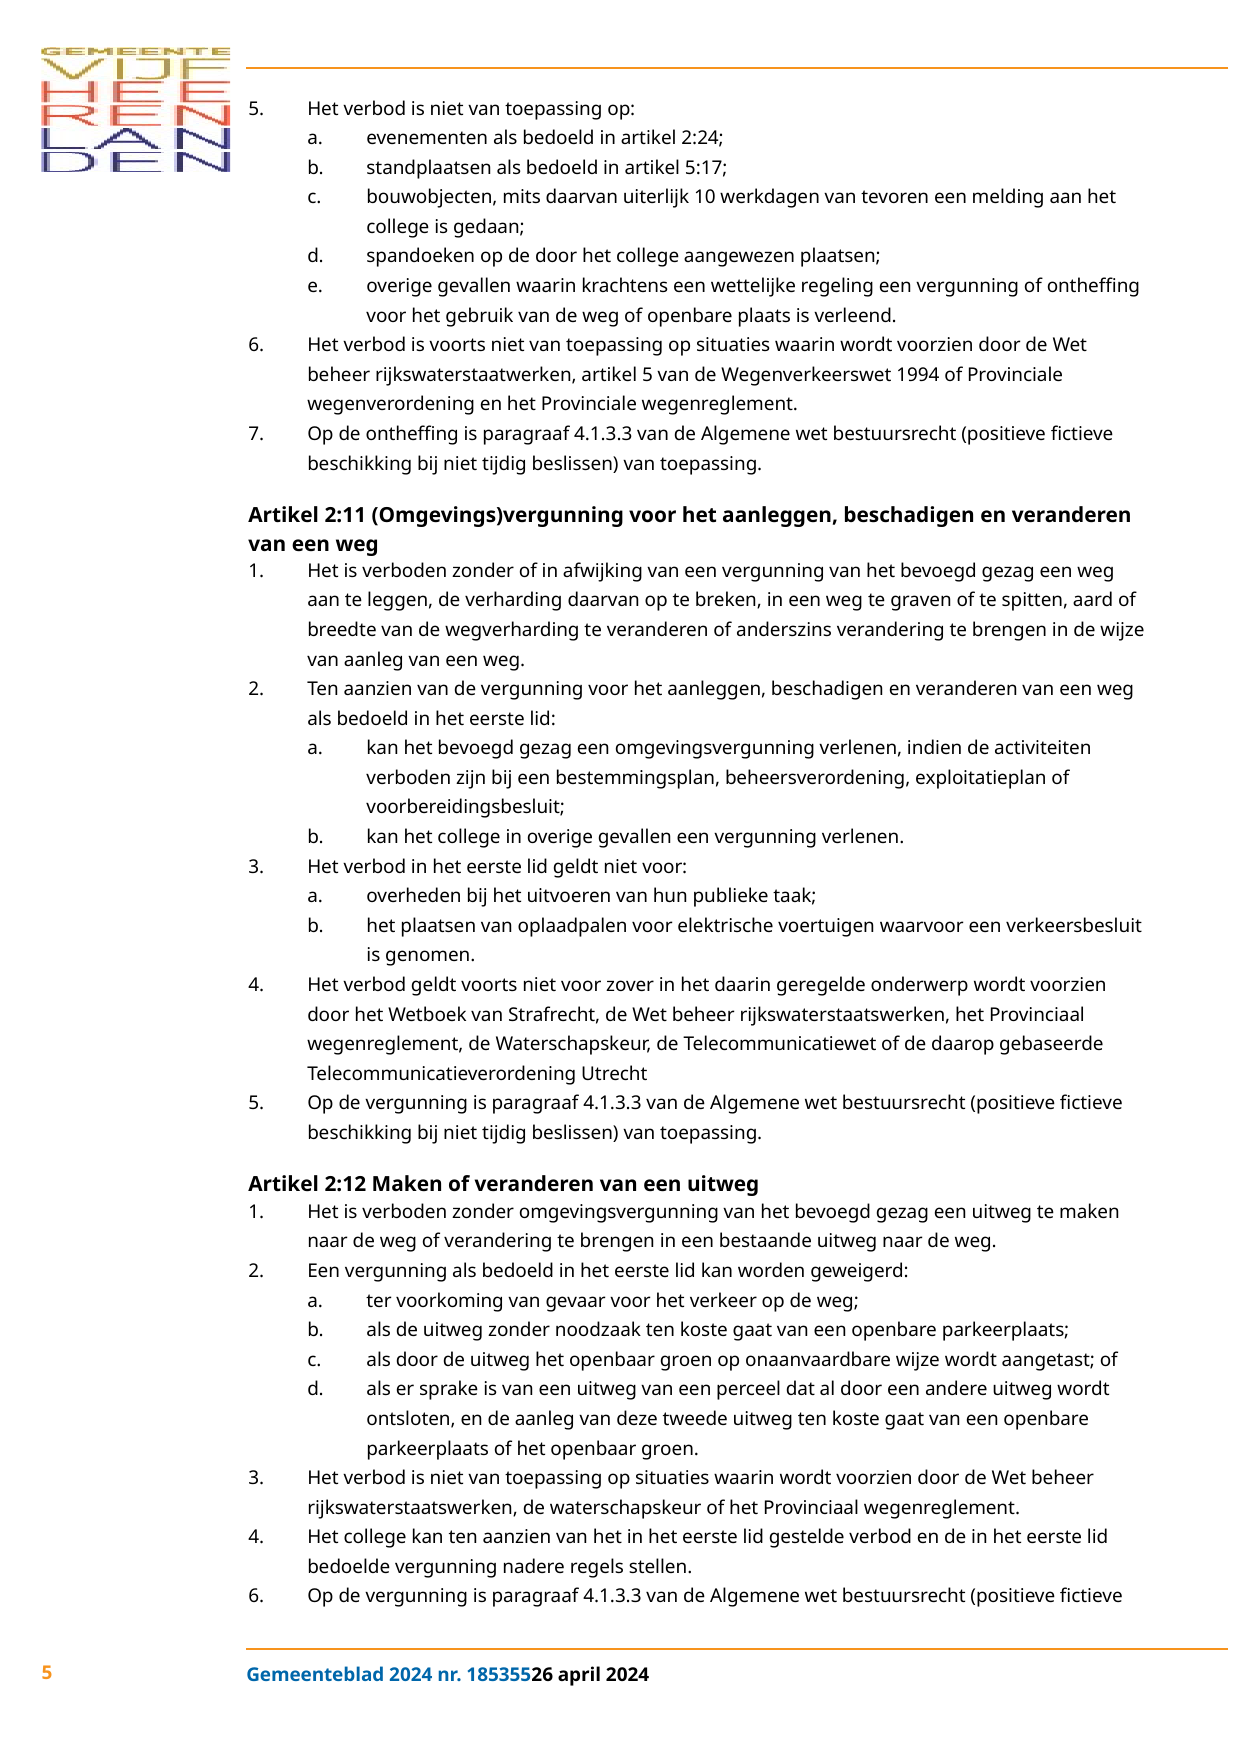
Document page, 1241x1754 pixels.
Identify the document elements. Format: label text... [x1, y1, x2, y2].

picture [41, 47, 231, 172]
list evenementen als bedoeld in artikel 2:24; [307, 124, 1152, 150]
list Op de vergunning is paragraaf 4.1.3.3 van de Algemene wet bestuursrecht (positieve fictieve [248, 1583, 1152, 1608]
list overheden bij het uitvoeren van hun publieke taak; [307, 882, 1152, 908]
list Het verbod is niet van toepassing op: [248, 95, 1152, 121]
list Een vergunning als bedoeld in het eerste lid kan worden geweigerd: [248, 1257, 1152, 1283]
text Artikel 2:12 Maken of veranderen van een uitweg [248, 1169, 1152, 1198]
list als door de uitweg het openbaar groen op onaanvaardbare wijze wordt aangetast; of [307, 1346, 1152, 1372]
list Het is verboden zonder of in afwijking van een vergunning van het bevoegd gezag een weg aan te leggen, de verharding daarvan op te breken, in een weg te graven of te spitten, aard of breedte van de wegverharding te veranderen of anderszins verandering te brengen in de wijze van aanleg van een weg. [248, 557, 1152, 672]
list Het college kan ten aanzien van het in het eerste lid gestelde verbod en de in het eerste lid bedoelde vergunning nadere regels stellen. [248, 1523, 1152, 1579]
list ter voorkoming van gevaar voor het verkeer op de weg; [307, 1287, 1152, 1312]
list Het verbod geldt voorts niet voor zover in het daarin geregelde onderwerp wordt voorzien door het Wetboek van Strafrecht, de Wet beheer rijkswaterstaatswerken, het Provinciaal wegenreglement, de Waterschapskeur, de Telecommunicatiewet of de daarop gebaseerde Telecommunicatieverordening Utrecht [248, 971, 1152, 1086]
list standplaatsen als bedoeld in artikel 5:17; [307, 154, 1152, 180]
list Het verbod is niet van toepassing op situaties waarin wordt voorzien door de Wet beheer rijkswaterstaatswerken, de waterschapskeur of het Provinciaal wegenreglement. [248, 1464, 1152, 1519]
list Het is verboden zonder omgevingsvergunning van het bevoegd gezag een uitweg te maken naar de weg of verandering te brengen in een bestaande uitweg naar de weg. [248, 1198, 1152, 1253]
list spandoeken op de door het college aangewezen plaatsen; [307, 243, 1152, 268]
list overige gevallen waarin krachtens een wettelijke regeling een vergunning of ontheffing voor het gebruik van de weg of openbare plaats is verleend. [307, 272, 1152, 328]
list Het verbod in het eerste lid geldt niet voor: [248, 853, 1152, 879]
list het plaatsen van oplaadpalen voor elektrische voertuigen waarvoor een verkeersbesluit is genomen. [307, 912, 1152, 967]
list Ten aanzien van de vergunning voor het aanleggen, beschadigen en veranderen van een weg als bedoeld in het eerste lid: [248, 675, 1152, 731]
list kan het bevoegd gezag een omgevingsvergunning verlenen, indien de activiteiten verboden zijn bij een bestemmingsplan, beheersverordening, exploitatieplan of voorbereidingsbesluit; [307, 734, 1152, 819]
list Op de ontheffing is paragraaf 4.1.3.3 van de Algemene wet bestuursrecht (positieve fictieve beschikking bij niet tijdig beslissen) van toepassing. [248, 420, 1152, 476]
list als de uitweg zonder noodzaak ten koste gaat van een openbare parkeerplaats; [307, 1316, 1152, 1342]
list Op de vergunning is paragraaf 4.1.3.3 van de Algemene wet bestuursrecht (positieve fictieve beschikking bij niet tijdig beslissen) van toepassing. [248, 1089, 1152, 1145]
text Artikel 2:11 (Omgevings)vergunning voor het aanleggen, beschadigen en veranderen van een weg [248, 500, 1152, 557]
list bouwobjecten, mits daarvan uiterlijk 10 werkdagen van tevoren een melding aan het college is gedaan; [307, 183, 1152, 239]
list als er sprake is van een uitweg van een perceel dat al door een andere uitweg wordt ontsloten, en de aanleg van deze tweede uitweg ten koste gaat van een openbare parkeerplaats of het openbaar groen. [307, 1376, 1152, 1460]
list kan het college in overige gevallen een vergunning verlenen. [307, 823, 1152, 849]
list Het verbod is voorts niet van toepassing op situaties waarin wordt voorzien door de Wet beheer rijkswaterstaatwerken, artikel 5 van de Wegenverkeerswet 1994 of Provinciale wegenverordening en het Provinciale wegenreglement. [248, 331, 1152, 416]
